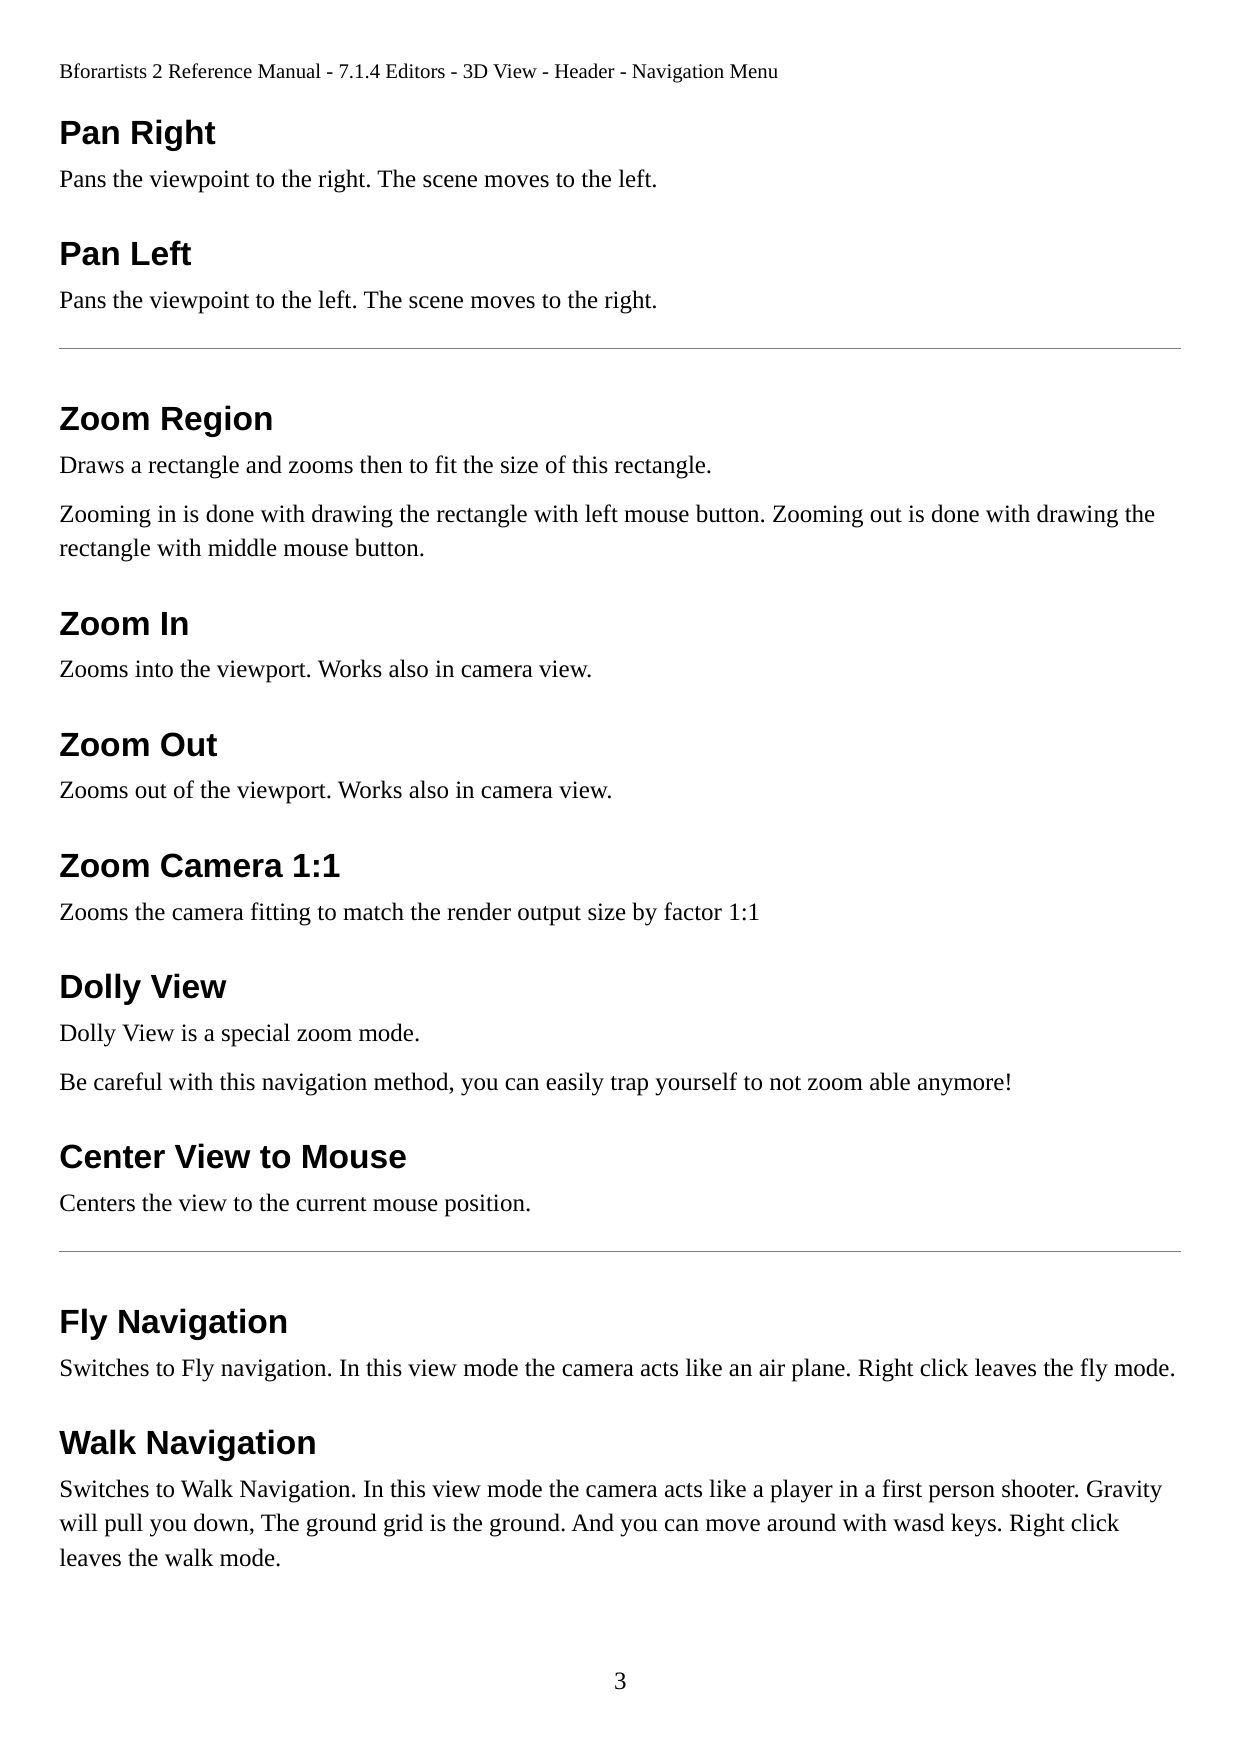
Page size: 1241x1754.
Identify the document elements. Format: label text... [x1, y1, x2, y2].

text Zooms the camera fitting to match the render output size by factor 1:1 [59, 897, 1181, 925]
subtitle Pan Left [59, 234, 1181, 272]
subtitle Zoom Region [59, 399, 1181, 437]
subtitle Pan Right [59, 113, 1181, 151]
subtitle Zoom Out [59, 724, 1181, 763]
text Pans the viewpoint to the left. The scene moves to the right. [59, 285, 1181, 313]
subtitle Center View to Mouse [59, 1137, 1181, 1175]
text Dolly View is a special zoom mode. [59, 1018, 1181, 1046]
text Be careful with this navigation method, you can easily trap yourself to not zoom able anymore! [59, 1067, 1181, 1096]
text Zooms into the viewport. Works also in camera view. [59, 654, 1181, 683]
text Pans the viewpoint to the right. The scene moves to the left. [59, 164, 1181, 192]
text Draws a rectangle and zooms then to fit the size of this rectangle. [59, 450, 1181, 479]
subtitle Walk Navigation [59, 1423, 1181, 1462]
subtitle Zoom Camera 1:1 [59, 846, 1181, 884]
text Zooming in is done with drawing the rectangle with left mouse button. Zooming out is done with drawing the rectangle with middle mouse button. [59, 499, 1181, 562]
subtitle Dolly View [59, 967, 1181, 1005]
text Switches to Fly navigation. In this view mode the camera acts like an air plane. Right click leaves the fly mode. [59, 1353, 1181, 1382]
subtitle Fly Navigation [59, 1302, 1181, 1341]
text Centers the view to the current mouse position. [59, 1188, 1181, 1217]
text Zooms out of the viewport. Works also in camera view. [59, 776, 1181, 804]
text Switches to Walk Navigation. In this view mode the camera acts like a player in a first person shooter. Gravity will pull you down, The ground grid is the ground. And you can move around with wasd keys. Right click leaves the walk mode. [59, 1474, 1181, 1572]
subtitle Zoom In [59, 603, 1181, 642]
